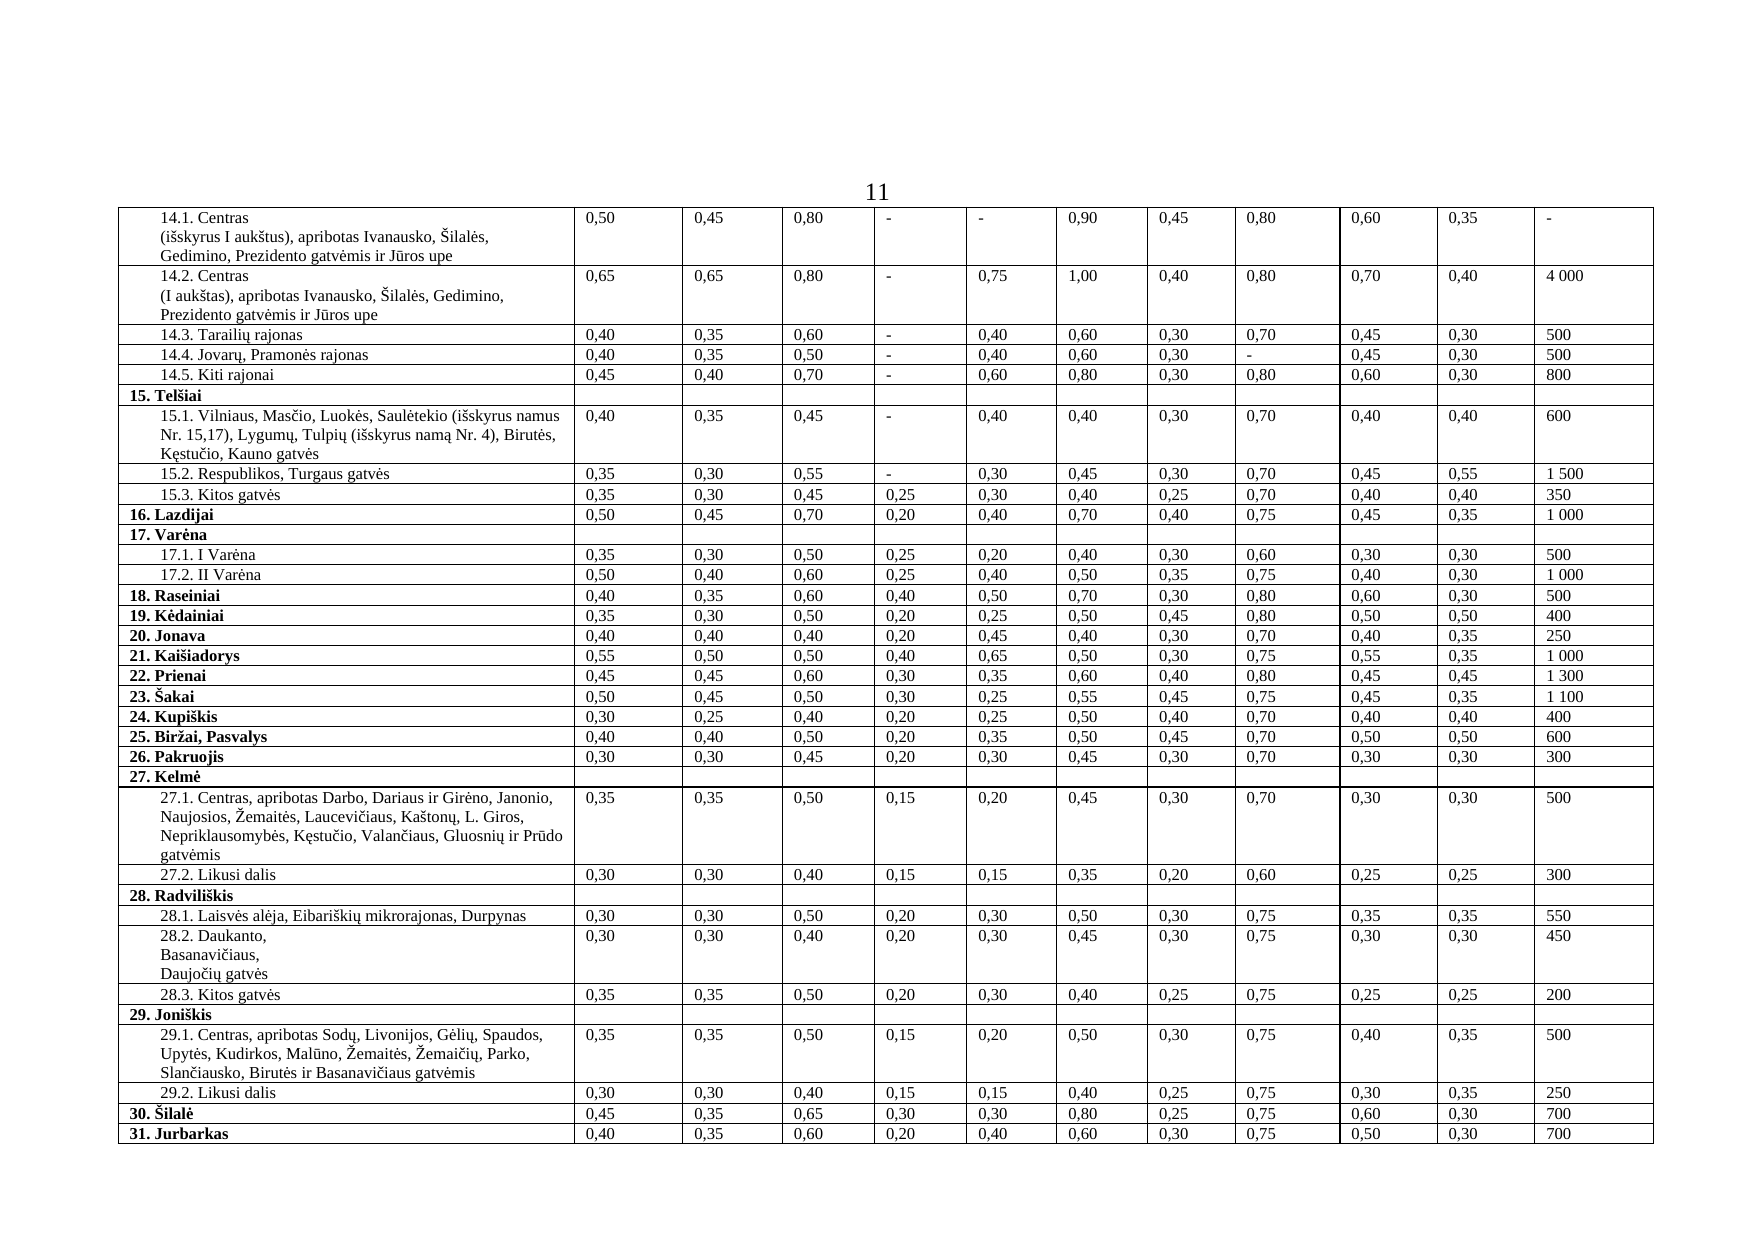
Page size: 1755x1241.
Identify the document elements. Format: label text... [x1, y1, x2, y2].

table_cell 0,35 [683, 788, 782, 864]
table_cell 0,15 [875, 1025, 966, 1082]
table_cell [575, 1005, 682, 1024]
table_cell 0,45 [683, 208, 782, 265]
table_cell [1057, 525, 1147, 544]
table_cell 0,40 [683, 565, 782, 584]
table_cell 0,50 [1057, 727, 1147, 746]
table_cell [683, 767, 782, 786]
table_cell 0,50 [1057, 606, 1147, 625]
table_cell 0,40 [1148, 266, 1235, 324]
table_cell [783, 525, 874, 544]
table_cell 0,40 [1148, 505, 1235, 524]
table_cell 0,20 [875, 984, 966, 1003]
table_cell 0,30 [967, 1104, 1056, 1123]
table_cell 0,30 [683, 926, 782, 983]
table_cell [1148, 1005, 1235, 1024]
table_cell 0,50 [783, 984, 874, 1003]
table_cell 0,35 [575, 788, 682, 864]
table_cell 0,20 [875, 606, 966, 625]
table_cell 14.3. Tarailių rajonas [119, 325, 574, 344]
table_cell 0,70 [783, 505, 874, 524]
table_cell 0,45 [783, 747, 874, 766]
table_cell 0,40 [1057, 545, 1147, 564]
table_cell 0,50 [783, 545, 874, 564]
table_cell 0,45 [575, 666, 682, 685]
table_cell 0,25 [1341, 984, 1437, 1003]
table_cell 0,75 [1236, 565, 1339, 584]
table_cell 16. Lazdijai [119, 505, 574, 524]
table_cell 0,30 [1148, 345, 1235, 364]
table_cell 27.2. Likusi dalis [119, 865, 574, 884]
table_cell 0,30 [1341, 545, 1437, 564]
table_cell 250 [1535, 1083, 1653, 1102]
table_cell 0,45 [967, 626, 1056, 645]
table_cell 0,30 [1438, 788, 1534, 864]
table_cell 0,25 [1148, 484, 1235, 503]
table_cell - [875, 266, 966, 324]
table_cell 0,40 [1341, 707, 1437, 726]
table_cell 0,20 [875, 906, 966, 925]
table_cell 4 000 [1535, 266, 1653, 324]
table_cell 15.1. Vilniaus, Masčio, Luokės, Saulėtekio (išskyrus namus Nr. 15,17), Lygumų, Tulpių (išskyrus namą Nr. 4), Birutės, Kęstučio, Kauno gatvės [119, 406, 574, 463]
table_cell 0,20 [875, 505, 966, 524]
table_cell 0,20 [967, 545, 1056, 564]
table_cell 0,60 [1341, 208, 1437, 265]
table_cell 0,80 [1236, 365, 1339, 384]
table_cell 0,20 [875, 727, 966, 746]
table_cell 0,30 [1341, 926, 1437, 983]
table_cell 0,40 [575, 345, 682, 364]
table_cell 0,50 [1341, 606, 1437, 625]
table_cell 29.2. Likusi dalis [119, 1083, 574, 1102]
table_cell 0,35 [1438, 646, 1534, 665]
table_cell 0,30 [1438, 747, 1534, 766]
table_cell [1341, 1005, 1437, 1024]
table_cell 0,50 [575, 208, 682, 265]
table_cell 500 [1535, 325, 1653, 344]
table_cell 0,65 [683, 266, 782, 324]
table_cell 0,15 [967, 1083, 1056, 1102]
table_cell 0,35 [1438, 626, 1534, 645]
table_cell 0,60 [1057, 666, 1147, 685]
table_cell 0,30 [1438, 325, 1534, 344]
table_cell [1057, 767, 1147, 786]
table_cell 0,40 [1341, 565, 1437, 584]
table_cell 0,30 [1148, 747, 1235, 766]
table_cell 0,30 [683, 906, 782, 925]
table_cell 0,45 [1148, 727, 1235, 746]
table_cell 29. Joniškis [119, 1005, 574, 1024]
table_cell 0,50 [575, 505, 682, 524]
table_cell [1535, 767, 1653, 786]
table_cell 0,80 [783, 208, 874, 265]
table_cell [1341, 767, 1437, 786]
table_cell 0,30 [683, 865, 782, 884]
table_cell 0,35 [575, 606, 682, 625]
table_cell [1341, 885, 1437, 904]
table_cell 1 000 [1535, 646, 1653, 665]
table_cell 600 [1535, 727, 1653, 746]
table_cell 0,15 [875, 1083, 966, 1102]
table_cell 0,50 [683, 646, 782, 665]
table_cell 0,65 [967, 646, 1056, 665]
table_cell 0,45 [1148, 208, 1235, 265]
table_cell 0,50 [575, 686, 682, 706]
table_cell 0,50 [783, 345, 874, 364]
table_cell 0,30 [683, 1083, 782, 1102]
table_cell 0,50 [783, 646, 874, 665]
table_cell 0,70 [1057, 505, 1147, 524]
table_cell 0,75 [1236, 1083, 1339, 1102]
table_cell 700 [1535, 1104, 1653, 1123]
table_cell 0,70 [783, 365, 874, 384]
table_cell 0,75 [1236, 505, 1339, 524]
table_cell [967, 767, 1056, 786]
table_cell 0,30 [683, 606, 782, 625]
table_cell 0,80 [1057, 1104, 1147, 1123]
table_cell 0,30 [1148, 1124, 1235, 1143]
table_cell 0,40 [967, 345, 1056, 364]
table_cell 0,25 [875, 545, 966, 564]
table_cell - [875, 345, 966, 364]
table_cell 0,30 [1148, 646, 1235, 665]
table_cell 0,50 [783, 727, 874, 746]
table_cell 0,35 [683, 1025, 782, 1082]
table_cell [1236, 885, 1339, 904]
table_cell 0,45 [1341, 325, 1437, 344]
table_cell 14.1. Centras (išskyrus I aukštus), apribotas Ivanausko, Šilalės, Gedimino, Prezidento gatvėmis ir Jūros upe [119, 208, 574, 265]
table_cell 0,75 [1236, 1124, 1339, 1143]
table_cell 0,30 [875, 1104, 966, 1123]
table_cell [1236, 1005, 1339, 1024]
table_cell 0,70 [1236, 626, 1339, 645]
table_cell 0,35 [683, 345, 782, 364]
table_cell 0,30 [575, 747, 682, 766]
table_cell 0,40 [1057, 1083, 1147, 1102]
table_cell 0,30 [967, 464, 1056, 483]
table_cell - [967, 208, 1056, 265]
table_cell 0,40 [1341, 484, 1437, 503]
table_cell 0,30 [575, 865, 682, 884]
table_cell 0,50 [1057, 1025, 1147, 1082]
table_cell 0,30 [683, 464, 782, 483]
table_cell 0,60 [967, 365, 1056, 384]
table_cell 0,30 [1148, 626, 1235, 645]
table_cell [1148, 885, 1235, 904]
table_cell 800 [1535, 365, 1653, 384]
table_cell 0,30 [683, 484, 782, 503]
table_cell 0,30 [1438, 926, 1534, 983]
table_cell 0,30 [1148, 788, 1235, 864]
table_cell 0,35 [683, 984, 782, 1003]
table_cell 550 [1535, 906, 1653, 925]
table_cell 14.4. Jovarų, Pramonės rajonas [119, 345, 574, 364]
table_cell 0,60 [783, 585, 874, 604]
table_cell 0,45 [1438, 666, 1534, 685]
table_cell [1148, 525, 1235, 544]
table_cell 0,70 [1236, 727, 1339, 746]
table_cell 0,45 [1148, 606, 1235, 625]
table_cell 24. Kupiškis [119, 707, 574, 726]
table_cell 0,45 [783, 484, 874, 503]
table_cell 0,20 [875, 707, 966, 726]
table_cell 0,40 [1438, 484, 1534, 503]
table_cell 1 000 [1535, 565, 1653, 584]
table_cell [967, 1005, 1056, 1024]
table_cell 0,30 [1148, 906, 1235, 925]
table_cell 0,35 [575, 984, 682, 1003]
table_cell 0,55 [1438, 464, 1534, 483]
table_cell 0,50 [783, 686, 874, 706]
table_cell 0,35 [575, 484, 682, 503]
table_cell 0,50 [967, 585, 1056, 604]
table_cell [683, 885, 782, 904]
table_cell 0,50 [575, 565, 682, 584]
table_cell 19. Kėdainiai [119, 606, 574, 625]
table_cell 0,40 [875, 585, 966, 604]
table_cell 0,50 [1341, 1124, 1437, 1143]
table_cell [683, 525, 782, 544]
table_cell 0,50 [1057, 906, 1147, 925]
table_cell 0,25 [683, 707, 782, 726]
table_cell - [875, 365, 966, 384]
table_cell 500 [1535, 585, 1653, 604]
table_cell 0,40 [575, 585, 682, 604]
table_cell 500 [1535, 345, 1653, 364]
table_cell 0,40 [1057, 626, 1147, 645]
table_cell 0,40 [1341, 626, 1437, 645]
table_cell 0,45 [1057, 747, 1147, 766]
table_cell 0,80 [1236, 606, 1339, 625]
table_cell 0,50 [783, 788, 874, 864]
table_cell 0,30 [1438, 1104, 1534, 1123]
table_cell [1341, 525, 1437, 544]
table_cell 0,45 [1057, 464, 1147, 483]
table_cell [875, 767, 966, 786]
table_cell 0,35 [683, 325, 782, 344]
table_cell 20. Jonava [119, 626, 574, 645]
table_cell - [875, 464, 966, 483]
table_cell [783, 885, 874, 904]
table_cell 27. Kelmė [119, 767, 574, 786]
table_cell 0,30 [1341, 747, 1437, 766]
table_cell 0,35 [575, 1025, 682, 1082]
table_cell 0,70 [1236, 707, 1339, 726]
table_cell 0,60 [1057, 325, 1147, 344]
table_cell [1057, 1005, 1147, 1024]
table_cell [575, 525, 682, 544]
table_cell 0,30 [1148, 545, 1235, 564]
table_cell 0,35 [967, 666, 1056, 685]
table_cell 0,60 [1341, 585, 1437, 604]
table_cell 0,45 [1057, 926, 1147, 983]
table_cell 1 300 [1535, 666, 1653, 685]
table_cell 0,30 [967, 984, 1056, 1003]
table_cell 25. Biržai, Pasvalys [119, 727, 574, 746]
table_cell - [1236, 345, 1339, 364]
table_cell 0,30 [1148, 365, 1235, 384]
table_cell 1,00 [1057, 266, 1147, 324]
table_cell 0,55 [1057, 686, 1147, 706]
table_cell [1148, 385, 1235, 404]
table_cell 0,80 [1236, 266, 1339, 324]
table_cell 23. Šakai [119, 686, 574, 706]
table_cell 400 [1535, 707, 1653, 726]
table_cell 0,40 [783, 707, 874, 726]
table_cell 0,25 [1148, 1104, 1235, 1123]
table_cell 0,45 [683, 666, 782, 685]
table_cell 0,30 [967, 747, 1056, 766]
table_cell 1 500 [1535, 464, 1653, 483]
table_cell 0,75 [1236, 984, 1339, 1003]
table_cell 0,30 [683, 747, 782, 766]
table_cell [783, 1005, 874, 1024]
table_cell 0,15 [875, 788, 966, 864]
table_cell 0,20 [967, 1025, 1056, 1082]
table_cell 21. Kaišiadorys [119, 646, 574, 665]
table_cell 0,40 [1057, 984, 1147, 1003]
table_cell 0,40 [1438, 406, 1534, 463]
table_cell 0,45 [683, 505, 782, 524]
table_cell 0,60 [1341, 1104, 1437, 1123]
table_cell 0,35 [1438, 208, 1534, 265]
table_cell 0,30 [683, 545, 782, 564]
table_cell 0,70 [1057, 585, 1147, 604]
table_cell [1057, 885, 1147, 904]
table_cell 0,50 [1438, 727, 1534, 746]
table_cell 0,40 [1341, 1025, 1437, 1082]
table_cell [1438, 1005, 1534, 1024]
table_cell 0,30 [1438, 585, 1534, 604]
table_cell 0,70 [1236, 788, 1339, 864]
table_cell 0,15 [967, 865, 1056, 884]
table_cell 0,30 [1438, 365, 1534, 384]
table_cell 0,80 [1236, 208, 1339, 265]
table_cell [1148, 767, 1235, 786]
table_cell 0,80 [1236, 585, 1339, 604]
table_cell [575, 385, 682, 404]
table_cell 300 [1535, 747, 1653, 766]
table_cell 0,70 [1236, 406, 1339, 463]
table_cell 0,60 [1236, 865, 1339, 884]
table_cell 22. Prienai [119, 666, 574, 685]
table_cell 0,30 [575, 906, 682, 925]
table_cell 0,30 [875, 686, 966, 706]
table_cell 0,35 [1438, 906, 1534, 925]
table_cell 0,40 [575, 626, 682, 645]
table_cell 0,40 [875, 646, 966, 665]
table_cell 200 [1535, 984, 1653, 1003]
table_cell [875, 1005, 966, 1024]
table_cell 17.1. I Varėna [119, 545, 574, 564]
table_cell 30. Šilalė [119, 1104, 574, 1123]
table_cell [575, 767, 682, 786]
table_cell [875, 385, 966, 404]
table_cell 0,45 [783, 406, 874, 463]
table_cell 0,25 [875, 565, 966, 584]
table_cell 0,35 [1148, 565, 1235, 584]
table_cell 0,40 [1148, 666, 1235, 685]
table_cell 31. Jurbarkas [119, 1124, 574, 1143]
table_cell 0,60 [783, 666, 874, 685]
table_cell [1535, 1005, 1653, 1024]
table_cell [875, 525, 966, 544]
table_cell [575, 885, 682, 904]
table_cell 0,80 [783, 266, 874, 324]
table_cell 0,30 [875, 666, 966, 685]
table_cell 0,35 [575, 464, 682, 483]
table_cell 0,50 [783, 906, 874, 925]
table_cell 0,40 [783, 626, 874, 645]
table_cell 0,50 [783, 606, 874, 625]
table_cell 300 [1535, 865, 1653, 884]
table_cell [783, 767, 874, 786]
table_cell 0,40 [1438, 707, 1534, 726]
table_cell 0,75 [1236, 906, 1339, 925]
table_cell 0,75 [967, 266, 1056, 324]
table_cell [1535, 525, 1653, 544]
table_cell 0,35 [1438, 1025, 1534, 1082]
table_cell 0,50 [1341, 727, 1437, 746]
table_cell 0,45 [1341, 505, 1437, 524]
table_cell 28.3. Kitos gatvės [119, 984, 574, 1003]
table_cell 0,25 [875, 484, 966, 503]
table_cell 0,45 [1341, 345, 1437, 364]
table_cell 0,25 [1148, 1083, 1235, 1102]
table_cell [783, 385, 874, 404]
table_cell 0,60 [783, 565, 874, 584]
table_cell 26. Pakruojis [119, 747, 574, 766]
table_cell [1341, 385, 1437, 404]
table_cell 0,40 [967, 505, 1056, 524]
table_cell [1438, 525, 1534, 544]
table_cell 27.1. Centras, apribotas Darbo, Dariaus ir Girėno, Janonio, Naujosios, Žemaitės, Laucevičiaus, Kaštonų, L. Giros, Nepriklausomybės, Kęstučio, Valančiaus, Gluosnių ir Prūdo gatvėmis [119, 788, 574, 864]
table_cell 0,80 [1057, 365, 1147, 384]
table_cell 0,40 [575, 1124, 682, 1143]
table_cell 0,25 [967, 686, 1056, 706]
table_cell 0,90 [1057, 208, 1147, 265]
table_cell 0,25 [1438, 865, 1534, 884]
table_cell 0,35 [683, 1104, 782, 1123]
table_cell 0,65 [575, 266, 682, 324]
table_cell [1438, 885, 1534, 904]
table_cell [1535, 385, 1653, 404]
table_cell 0,40 [783, 865, 874, 884]
table_cell 0,75 [1236, 1104, 1339, 1123]
table_cell 500 [1535, 788, 1653, 864]
table_cell 0,40 [967, 565, 1056, 584]
table_cell 0,40 [1341, 406, 1437, 463]
table_cell 0,35 [1438, 686, 1534, 706]
table_cell 0,25 [1341, 865, 1437, 884]
table_cell 0,35 [575, 545, 682, 564]
table_cell 500 [1535, 545, 1653, 564]
table_cell 0,30 [1438, 565, 1534, 584]
table_cell 0,30 [967, 926, 1056, 983]
table_cell 250 [1535, 626, 1653, 645]
table_cell 0,30 [1148, 585, 1235, 604]
table_cell 0,35 [683, 406, 782, 463]
table_cell 0,40 [1057, 406, 1147, 463]
table_cell [967, 525, 1056, 544]
table_cell 0,40 [683, 727, 782, 746]
table_cell 0,40 [1438, 266, 1534, 324]
table_cell 0,40 [575, 325, 682, 344]
table_cell 0,30 [1148, 926, 1235, 983]
table_cell 0,75 [1236, 646, 1339, 665]
table_cell 1 100 [1535, 686, 1653, 706]
table_cell 0,80 [1236, 666, 1339, 685]
table_cell 700 [1535, 1124, 1653, 1143]
table_cell 0,35 [1438, 1083, 1534, 1102]
table_cell 0,50 [1438, 606, 1534, 625]
table_cell - [875, 325, 966, 344]
table_cell 0,70 [1236, 484, 1339, 503]
table_cell 0,40 [783, 1083, 874, 1102]
table_cell 0,70 [1236, 747, 1339, 766]
table_cell 0,35 [967, 727, 1056, 746]
table_cell 0,60 [1341, 365, 1437, 384]
table_cell 0,30 [1148, 1025, 1235, 1082]
table_cell 14.5. Kiti rajonai [119, 365, 574, 384]
table_cell 0,40 [1057, 484, 1147, 503]
table_cell 0,75 [1236, 926, 1339, 983]
table_cell [875, 885, 966, 904]
table_cell 0,30 [1438, 345, 1534, 364]
table_cell 0,35 [1438, 505, 1534, 524]
table_cell - [1535, 208, 1653, 265]
table_cell 28. Radviliškis [119, 885, 574, 904]
table_cell 0,35 [683, 1124, 782, 1143]
table_cell 0,30 [575, 707, 682, 726]
table_cell 0,55 [1341, 646, 1437, 665]
table_cell 28.2. Daukanto, Basanavičiaus, Daujočių gatvės [119, 926, 574, 983]
table_cell 0,45 [1057, 788, 1147, 864]
table_cell 0,50 [1057, 646, 1147, 665]
table_cell [1535, 885, 1653, 904]
table_cell [1236, 525, 1339, 544]
table_cell 0,40 [1148, 707, 1235, 726]
table_cell 0,35 [1057, 865, 1147, 884]
table_cell 0,40 [683, 626, 782, 645]
table_cell 0,60 [783, 325, 874, 344]
table_cell 14.2. Centras (I aukštas), apribotas Ivanausko, Šilalės, Gedimino, Prezidento gatvėmis ir Jūros upe [119, 266, 574, 324]
table_cell 0,30 [967, 484, 1056, 503]
table_cell 0,20 [875, 747, 966, 766]
table_cell 0,40 [967, 1124, 1056, 1143]
table_cell 0,30 [1341, 788, 1437, 864]
table_cell 0,45 [683, 686, 782, 706]
table_cell 15.3. Kitos gatvės [119, 484, 574, 503]
table_cell [967, 385, 1056, 404]
table_cell 0,30 [575, 926, 682, 983]
table_cell 1 000 [1535, 505, 1653, 524]
table_cell [1438, 767, 1534, 786]
table_cell 15.2. Respublikos, Turgaus gatvės [119, 464, 574, 483]
table_cell 0,55 [783, 464, 874, 483]
table_cell 0,45 [1341, 666, 1437, 685]
table_cell 0,35 [1341, 906, 1437, 925]
table_cell 0,50 [1057, 707, 1147, 726]
table_cell [1236, 385, 1339, 404]
table_cell 18. Raseiniai [119, 585, 574, 604]
table_cell 0,35 [683, 585, 782, 604]
table_cell 0,45 [1148, 686, 1235, 706]
table_cell 0,40 [967, 406, 1056, 463]
table_cell 0,40 [575, 727, 682, 746]
table_cell 0,30 [575, 1083, 682, 1102]
table_cell - [875, 406, 966, 463]
table_cell 0,60 [1057, 1124, 1147, 1143]
table_cell 0,25 [967, 707, 1056, 726]
table_cell 0,30 [1148, 406, 1235, 463]
table_cell [1236, 767, 1339, 786]
table_cell 0,30 [1438, 545, 1534, 564]
table_cell [683, 385, 782, 404]
table_cell 0,20 [875, 1124, 966, 1143]
table_cell 600 [1535, 406, 1653, 463]
table_cell 0,40 [683, 365, 782, 384]
table_cell 0,60 [1057, 345, 1147, 364]
table_cell 0,75 [1236, 1025, 1339, 1082]
table_cell 350 [1535, 484, 1653, 503]
table_cell 0,65 [783, 1104, 874, 1123]
table_cell 0,45 [575, 1104, 682, 1123]
table_cell 17.2. II Varėna [119, 565, 574, 584]
table_cell 0,20 [875, 626, 966, 645]
table_cell 0,50 [1057, 565, 1147, 584]
table_cell 0,30 [967, 906, 1056, 925]
table_cell 0,25 [1438, 984, 1534, 1003]
table_cell 0,60 [1236, 545, 1339, 564]
table_cell 17. Varėna [119, 525, 574, 544]
table_cell 28.1. Laisvės alėja, Eibariškių mikrorajonas, Durpynas [119, 906, 574, 925]
table_cell - [875, 208, 966, 265]
table_cell 0,20 [875, 926, 966, 983]
table_cell 0,55 [575, 646, 682, 665]
table_cell 0,70 [1341, 266, 1437, 324]
table_cell 29.1. Centras, apribotas Sodų, Livonijos, Gėlių, Spaudos, Upytės, Kudirkos, Malūno, Žemaitės, Žemaičių, Parko, Slančiausko, Birutės ir Basanavičiaus gatvėmis [119, 1025, 574, 1082]
table_cell 0,70 [1236, 464, 1339, 483]
table_cell 0,45 [1341, 686, 1437, 706]
table_cell 0,40 [967, 325, 1056, 344]
table_cell 0,30 [1341, 1083, 1437, 1102]
table_cell 0,75 [1236, 686, 1339, 706]
table_cell 0,25 [1148, 984, 1235, 1003]
table_cell 15. Telšiai [119, 385, 574, 404]
table_cell [1057, 385, 1147, 404]
table_cell 0,25 [967, 606, 1056, 625]
table_cell 0,30 [1148, 325, 1235, 344]
table_cell 0,15 [875, 865, 966, 884]
table_cell 0,60 [783, 1124, 874, 1143]
table_cell 0,20 [1148, 865, 1235, 884]
table_cell 450 [1535, 926, 1653, 983]
table_cell [967, 885, 1056, 904]
table_cell 0,40 [783, 926, 874, 983]
table_cell 0,50 [783, 1025, 874, 1082]
table_cell 0,30 [1438, 1124, 1534, 1143]
table_cell 400 [1535, 606, 1653, 625]
table_cell 500 [1535, 1025, 1653, 1082]
table_cell 0,45 [1341, 464, 1437, 483]
table_cell [1438, 385, 1534, 404]
table_cell 0,45 [575, 365, 682, 384]
table_cell 0,30 [1148, 464, 1235, 483]
table_cell 0,70 [1236, 325, 1339, 344]
table_cell 0,20 [967, 788, 1056, 864]
table_cell 0,40 [575, 406, 682, 463]
table_cell [683, 1005, 782, 1024]
